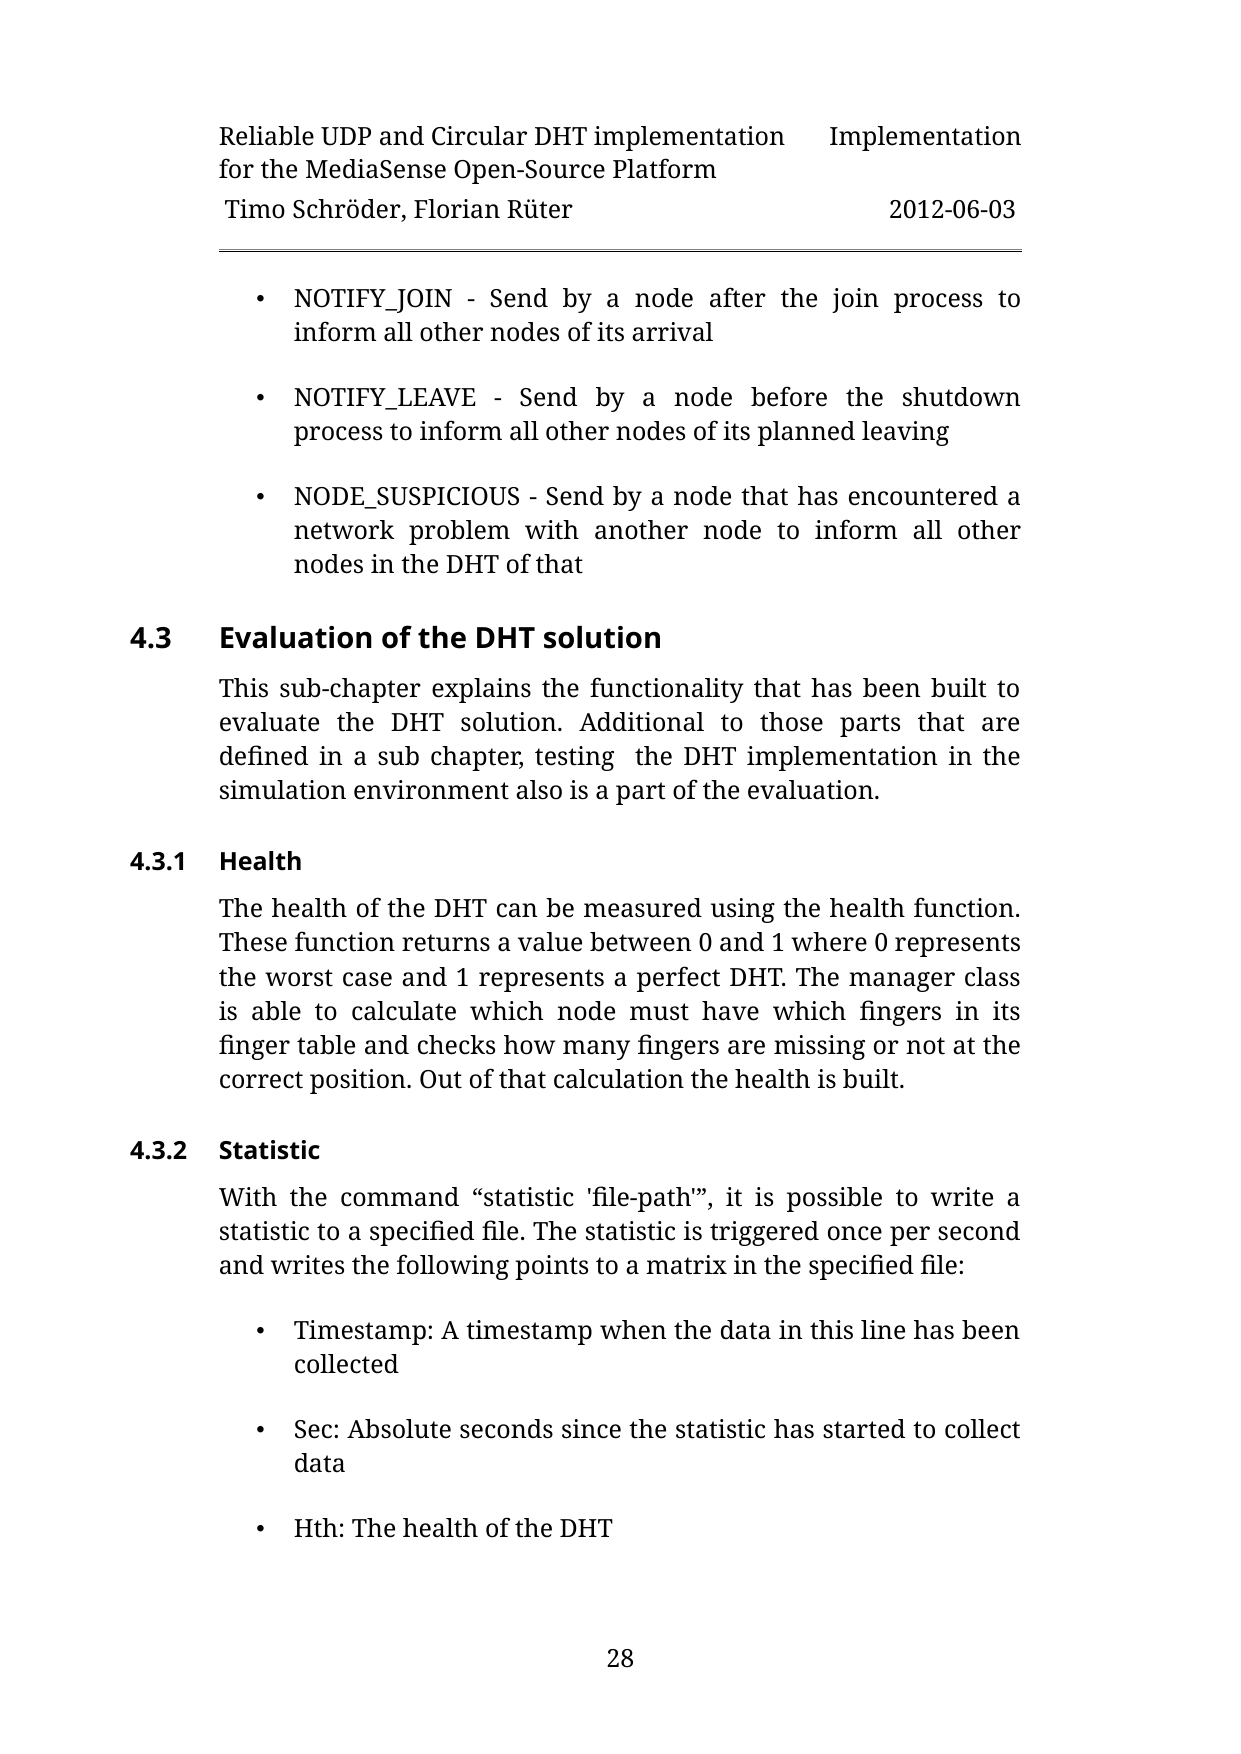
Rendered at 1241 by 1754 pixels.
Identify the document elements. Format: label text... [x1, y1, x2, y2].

subtitle Health [130, 844, 1022, 878]
subtitle Statistic [130, 1133, 1022, 1167]
list NOTIFY_JOIN - Send by a node after the join process to inform all other nodes of its arrival [256, 281, 1022, 349]
list NODE_SUSPICIOUS - Send by a node that has encountered a network problem with another node to inform all other nodes in the DHT of that [256, 478, 1022, 581]
list Sec: Absolute seconds since the statistic has started to collect data [256, 1411, 1022, 1479]
subtitle Evaluation of the DHT solution [130, 618, 1022, 657]
text With the command “statistic 'file-path'”, it is possible to write a statistic to a specified file. The statistic is triggered once per second and writes the following points to a matrix in the specified file: [218, 1180, 1022, 1282]
list Hth: The health of the DHT [256, 1510, 1022, 1544]
list Timestamp: A timestamp when the data in this line has been collected [256, 1313, 1022, 1381]
text The health of the DHT can be measured using the health function. These function returns a value between 0 and 1 where 0 represents the worst case and 1 represents a perfect DHT. The manager class is able to calculate which node must have which fingers in its finger table and checks how many fingers are missing or not at the correct position. Out of that calculation the health is built. [218, 891, 1022, 1095]
list NOTIFY_LEAVE - Send by a node before the shutdown process to inform all other nodes of its planned leaving [256, 379, 1022, 448]
text This sub-chapter explains the functionality that has been built to evaluate the DHT solution. Additional to those parts that are defined in a sub chapter, testing the DHT implementation in the simulation environment also is a part of the evaluation. [218, 671, 1022, 807]
